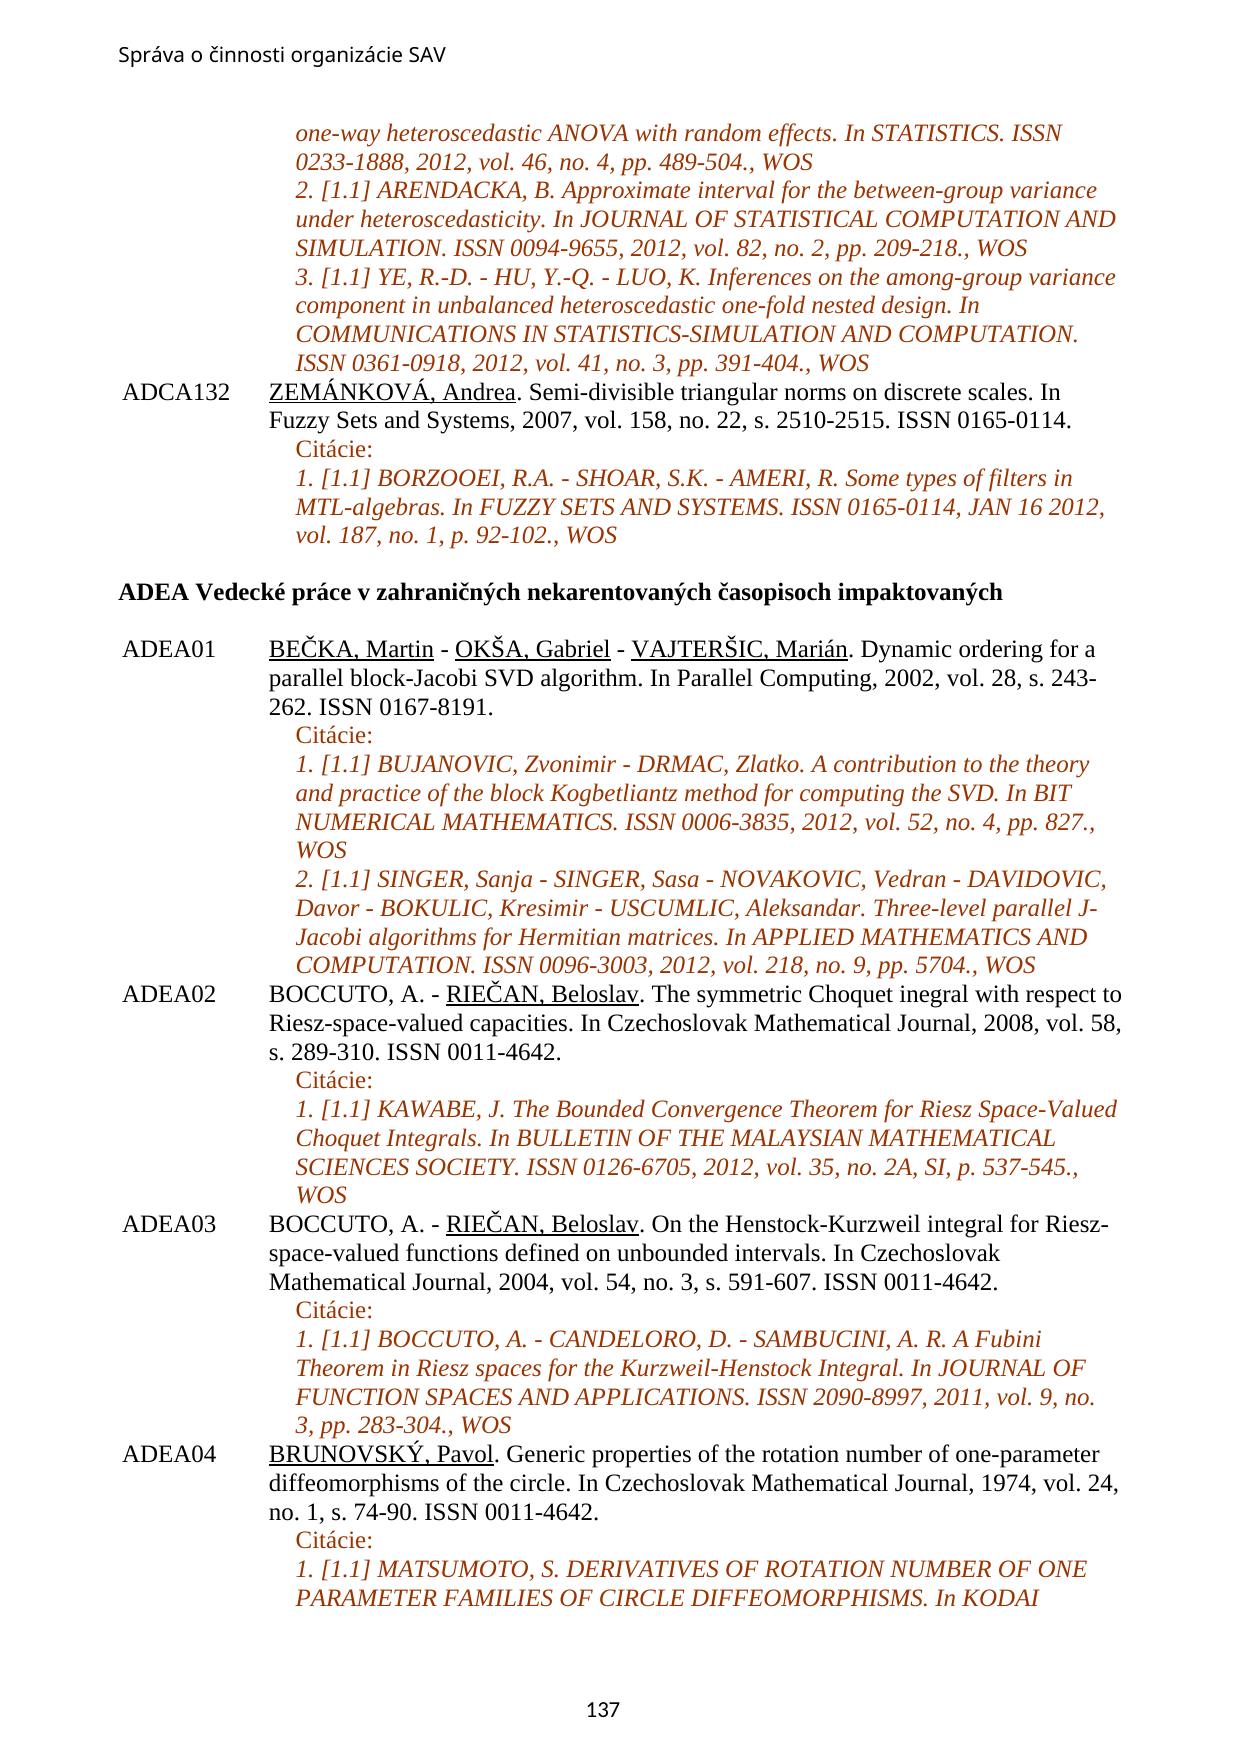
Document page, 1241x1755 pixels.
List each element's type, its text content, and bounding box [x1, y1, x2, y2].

text 1. [1.1] KAWABE, J. The Bounded Convergence Theorem for Riesz Space-Valued Choquet Integrals. In BULLETIN OF THE MALAYSIAN MATHEMATICAL SCIENCES SOCIETY. ISSN 0126-6705, 2012, vol. 35, no. 2A, SI, p. 537-545., WOS [295, 1094, 1122, 1209]
table_header ADEA04 [122, 1439, 269, 1525]
text 1. [1.1] BOCCUTO, A. - CANDELORO, D. - SAMBUCINI, A. R. A Fubini Theorem in Riesz spaces for the Kurzweil-Henstock Integral. In JOURNAL OF FUNCTION SPACES AND APPLICATIONS. ISSN 2090-8997, 2011, vol. 9, no. 3, pp. 283-304., WOS [295, 1324, 1122, 1439]
text Citácie: [295, 1525, 1122, 1554]
text 1. [1.1] BORZOOEI, R.A. - SHOAR, S.K. - AMERI, R. Some types of filters in MTL-algebras. In FUZZY SETS AND SYSTEMS. ISSN 0165-0114, JAN 16 2012, vol. 187, no. 1, p. 92-102., WOS [295, 463, 1122, 577]
table_header ADEA01 [122, 634, 269, 720]
text Citácie: [295, 434, 1122, 463]
text 2. [1.1] ARENDACKA, B. Approximate interval for the between-group variance under heteroscedasticity. In JOURNAL OF STATISTICAL COMPUTATION AND SIMULATION. ISSN 0094-9655, 2012, vol. 82, no. 2, pp. 209-218., WOS [295, 176, 1122, 262]
text 1. [1.1] MATSUMOTO, S. DERIVATIVES OF ROTATION NUMBER OF ONE PARAMETER FAMILIES OF CIRCLE DIFFEOMORPHISMS. In KODAI [295, 1554, 1122, 1612]
text 3. [1.1] YE, R.-D. - HU, Y.-Q. - LUO, K. Inferences on the among-group variance component in unbalanced heteroscedastic one-fold nested design. In COMMUNICATIONS IN STATISTICS-SIMULATION AND COMPUTATION. ISSN 0361-0918, 2012, vol. 41, no. 3, pp. 391-404., WOS [295, 262, 1122, 377]
table_header ADCA132 [122, 377, 269, 434]
table_header ADEA02 [122, 979, 269, 1065]
table_header ADEA03 [122, 1209, 269, 1295]
text Citácie: [295, 1065, 1122, 1094]
table_header ZEMÁNKOVÁ, Andrea. Semi-divisible triangular norms on discrete scales. In Fuzzy Sets and Systems, 2007, vol. 158, no. 22, s. 2510-2515. ISSN 0165-0114. [269, 377, 1122, 434]
table_header BOCCUTO, A. - RIEČAN, Beloslav. On the Henstock-Kurzweil integral for Riesz-space-valued functions defined on unbounded intervals. In Czechoslovak Mathematical Journal, 2004, vol. 54, no. 3, s. 591-607. ISSN 0011-4642. [269, 1209, 1122, 1295]
text ADEA Vedecké práce v zahraničných nekarentovaných časopisoch impaktovaných [118, 577, 1122, 634]
text 1. [1.1] BUJANOVIC, Zvonimir - DRMAC, Zlatko. A contribution to the theory and practice of the block Kogbetliantz method for computing the SVD. In BIT NUMERICAL MATHEMATICS. ISSN 0006-3835, 2012, vol. 52, no. 4, pp. 827., WOS [295, 749, 1122, 864]
text Citácie: [295, 720, 1122, 749]
text one-way heteroscedastic ANOVA with random effects. In STATISTICS. ISSN 0233-1888, 2012, vol. 46, no. 4, pp. 489-504., WOS [295, 118, 1122, 176]
text Citácie: [295, 1295, 1122, 1324]
table_header BOCCUTO, A. - RIEČAN, Beloslav. The symmetric Choquet inegral with respect to Riesz-space-valued capacities. In Czechoslovak Mathematical Journal, 2008, vol. 58, s. 289-310. ISSN 0011-4642. [269, 979, 1122, 1065]
table_header BRUNOVSKÝ, Pavol. Generic properties of the rotation number of one-parameter diffeomorphisms of the circle. In Czechoslovak Mathematical Journal, 1974, vol. 24, no. 1, s. 74-90. ISSN 0011-4642. [269, 1439, 1122, 1525]
text 2. [1.1] SINGER, Sanja - SINGER, Sasa - NOVAKOVIC, Vedran - DAVIDOVIC, Davor - BOKULIC, Kresimir - USCUMLIC, Aleksandar. Three-level parallel J-Jacobi algorithms for Hermitian matrices. In APPLIED MATHEMATICS AND COMPUTATION. ISSN 0096-3003, 2012, vol. 218, no. 9, pp. 5704., WOS [295, 864, 1122, 979]
table_header BEČKA, Martin - OKŠA, Gabriel - VAJTERŠIC, Marián. Dynamic ordering for a parallel block-Jacobi SVD algorithm. In Parallel Computing, 2002, vol. 28, s. 243-262. ISSN 0167-8191. [269, 634, 1122, 720]
